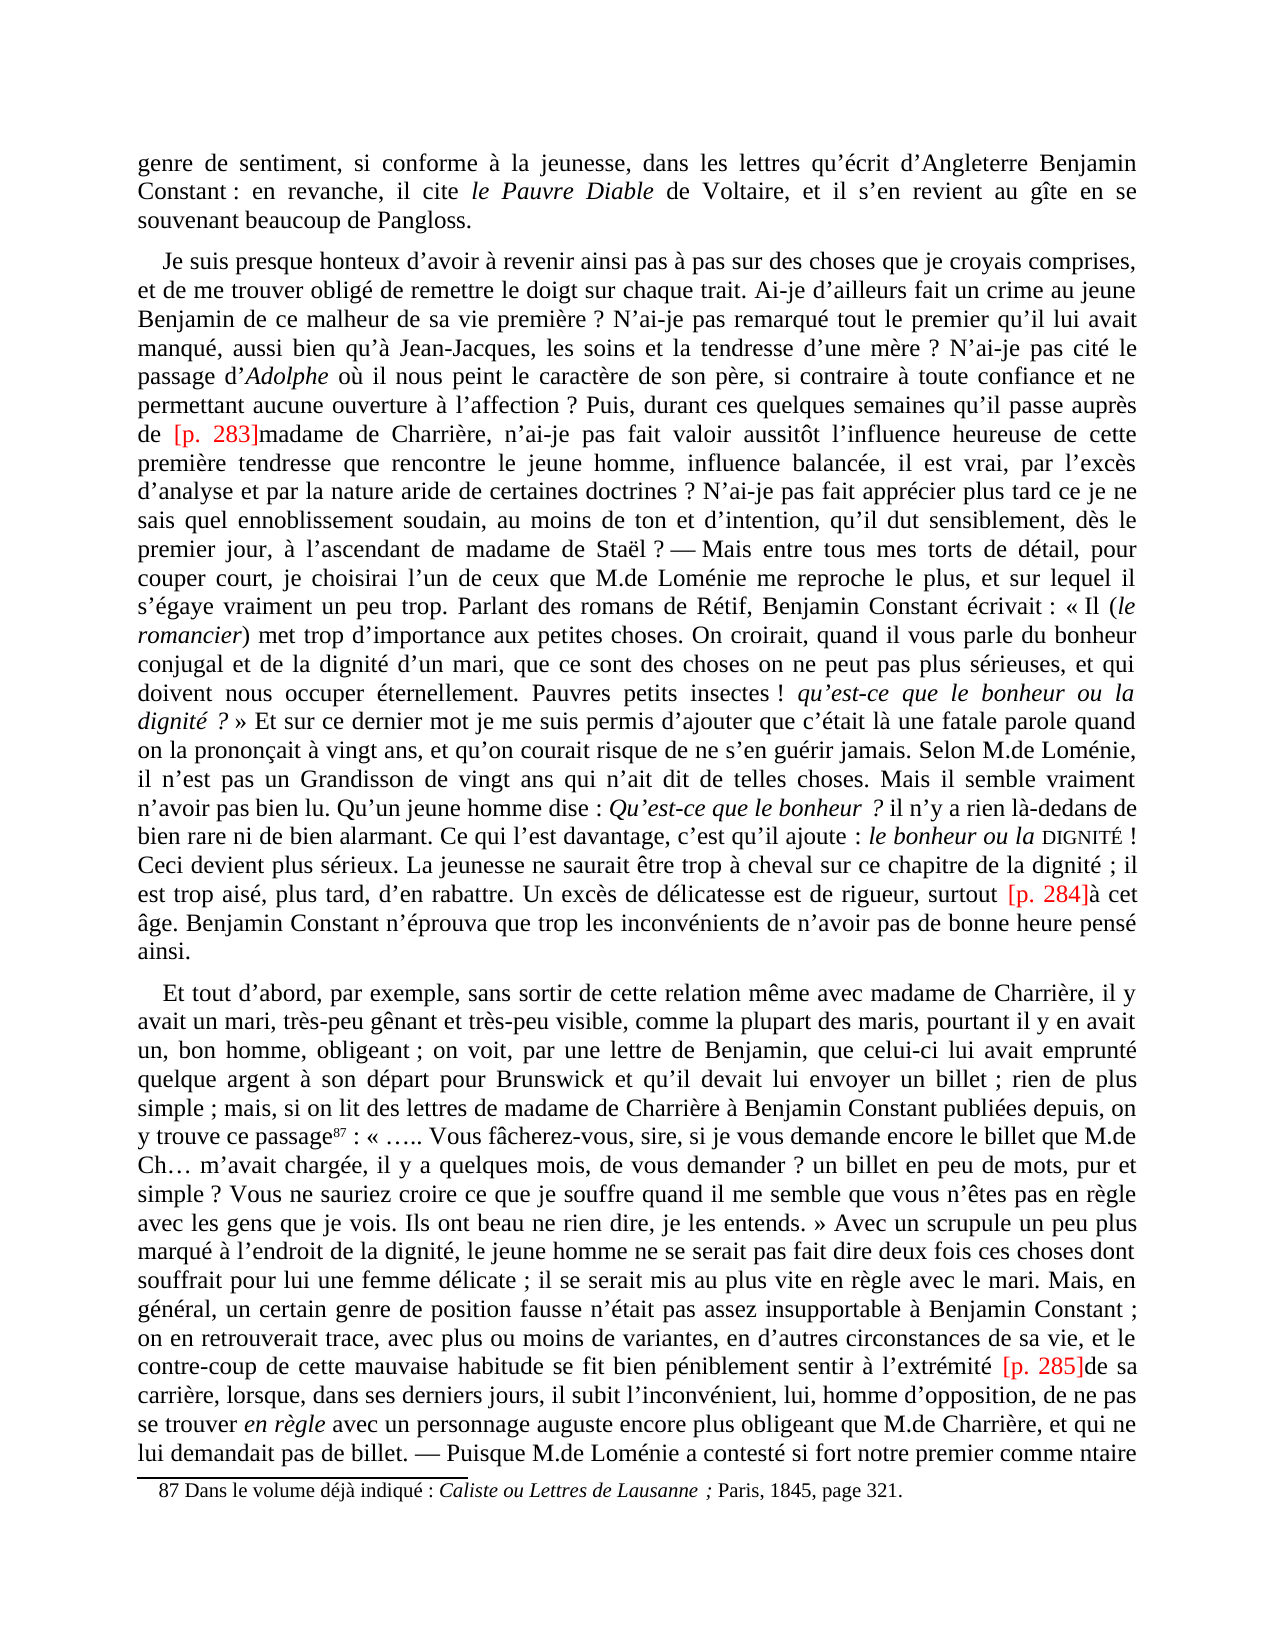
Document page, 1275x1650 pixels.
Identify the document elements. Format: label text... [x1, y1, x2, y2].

text Je suis presque honteux d’avoir à revenir ainsi pas à pas sur des choses que je croyais comprises, et de me trouver obligé de remettre le doigt sur chaque trait. Ai-je d’ailleurs fait un crime au jeune Benjamin de ce malheur de sa vie première ? N’ai-je pas remarqué tout le premier qu’il lui avait manqué, aussi bien qu’à Jean-Jacques, les soins et la tendresse d’une mère ? N’ai-je pas cité le passage d’Adolphe où il nous peint le caractère de son père, si contraire à toute confiance et ne permettant aucune ouverture à l’affection ? Puis, durant ces quelques semaines qu’il passe auprès de [p. 283]madame de Charrière, n’ai-je pas fait valoir aussitôt l’influence heureuse de cette première tendresse que rencontre le jeune homme, influence balancée, il est vrai, par l’excès d’analyse et par la nature aride de certaines doctrines ? N’ai-je pas fait apprécier plus tard ce je ne sais quel ennoblissement soudain, au moins de ton et d’intention, qu’il dut sensiblement, dès le premier jour, à l’ascendant de madame de Staël ? — Mais entre tous mes torts de détail, pour couper court, je choisirai l’un de ceux que M.de Loménie me reproche le plus, et sur lequel il s’égaye vraiment un peu trop. Parlant des romans de Rétif, Benjamin Constant écrivait : « Il (le romancier) met trop d’importance aux petites choses. On croirait, quand il vous parle du bonheur conjugal et de la dignité d’un mari, que ce sont des choses on ne peut pas plus sérieuses, et qui doivent nous occuper éternellement. Pauvres petits insectes ! qu’est-ce que le bonheur ou la dignité ? » Et sur ce dernier mot je me suis permis d’ajouter que c’était là une fatale parole quand on la prononçait à vingt ans, et qu’on courait risque de ne s’en guérir jamais. Selon M.de Loménie, il n’est pas un Grandisson de vingt ans qui n’ait dit de telles choses. Mais il semble vraiment n’avoir pas bien lu. Qu’un jeune homme dise : Qu’est-ce que le bonheur ? il n’y a rien là-dedans de bien rare ni de bien alarmant. Ce qui l’est davantage, c’est qu’il ajoute : le bonheur ou la dignité ! Ceci devient plus sérieux. La jeunesse ne saurait être trop à cheval sur ce chapitre de la dignité ; il est trop aisé, plus tard, d’en rabattre. Un excès de délicatesse est de rigueur, surtout [p. 284]à cet âge. Benjamin Constant n’éprouva que trop les inconvénients de n’avoir pas de bonne heure pensé ainsi. [137, 246, 1137, 965]
text Dans le volume déjà indiqué : Caliste ou Lettres de Lausanne ; Paris, 1845, page 321. [137, 1478, 1137, 1502]
text Et tout d’abord, par exemple, sans sortir de cette relation même avec madame de Charrière, il y avait un mari, très-peu gênant et très-peu visible, comme la plupart des maris, pourtant il y en avait un, bon homme, obligeant ; on voit, par une lettre de Benjamin, que celui-ci lui avait emprunté quelque argent à son départ pour Brunswick et qu’il devait lui envoyer un billet ; rien de plus simple ; mais, si on lit des lettres de madame de Charrière à Benjamin Constant publiées depuis, on y trouve ce passage : « ….. Vous fâcherez-vous, sire, si je vous demande encore le billet que M.de Ch… m’avait chargée, il y a quelques mois, de vous demander ? un billet en peu de mots, pur et simple ? Vous ne sauriez croire ce que je souffre quand il me semble que vous n’êtes pas en règle avec les gens que je vois. Ils ont beau ne rien dire, je les entends. » Avec un scrupule un peu plus marqué à l’endroit de la dignité, le jeune homme ne se serait pas fait dire deux fois ces choses dont souffrait pour lui une femme délicate ; il se serait mis au plus vite en règle avec le mari. Mais, en général, un certain genre de position fausse n’était pas assez insupportable à Benjamin Constant ; on en retrouverait trace, avec plus ou moins de variantes, en d’autres circonstances de sa vie, et le contre-coup de cette mauvaise habitude se fit bien péniblement sentir à l’extrémité [p. 285]de sa carrière, lorsque, dans ses derniers jours, il subit l’inconvénient, lui, homme d’opposition, de ne pas se trouver en règle avec un personnage auguste encore plus obligeant que M.de Charrière, et qui ne lui demandait pas de billet. — Puisque M.de Loménie a contesté si fort notre premier comme ntaire [137, 978, 1137, 1466]
text genre de sentiment, si conforme à la jeunesse, dans les lettres qu’écrit d’Angleterre Benjamin Constant : en revanche, il cite le Pauvre Diable de Voltaire, et il s’en revient au gîte en se souvenant beaucoup de Pangloss. [137, 148, 1137, 234]
